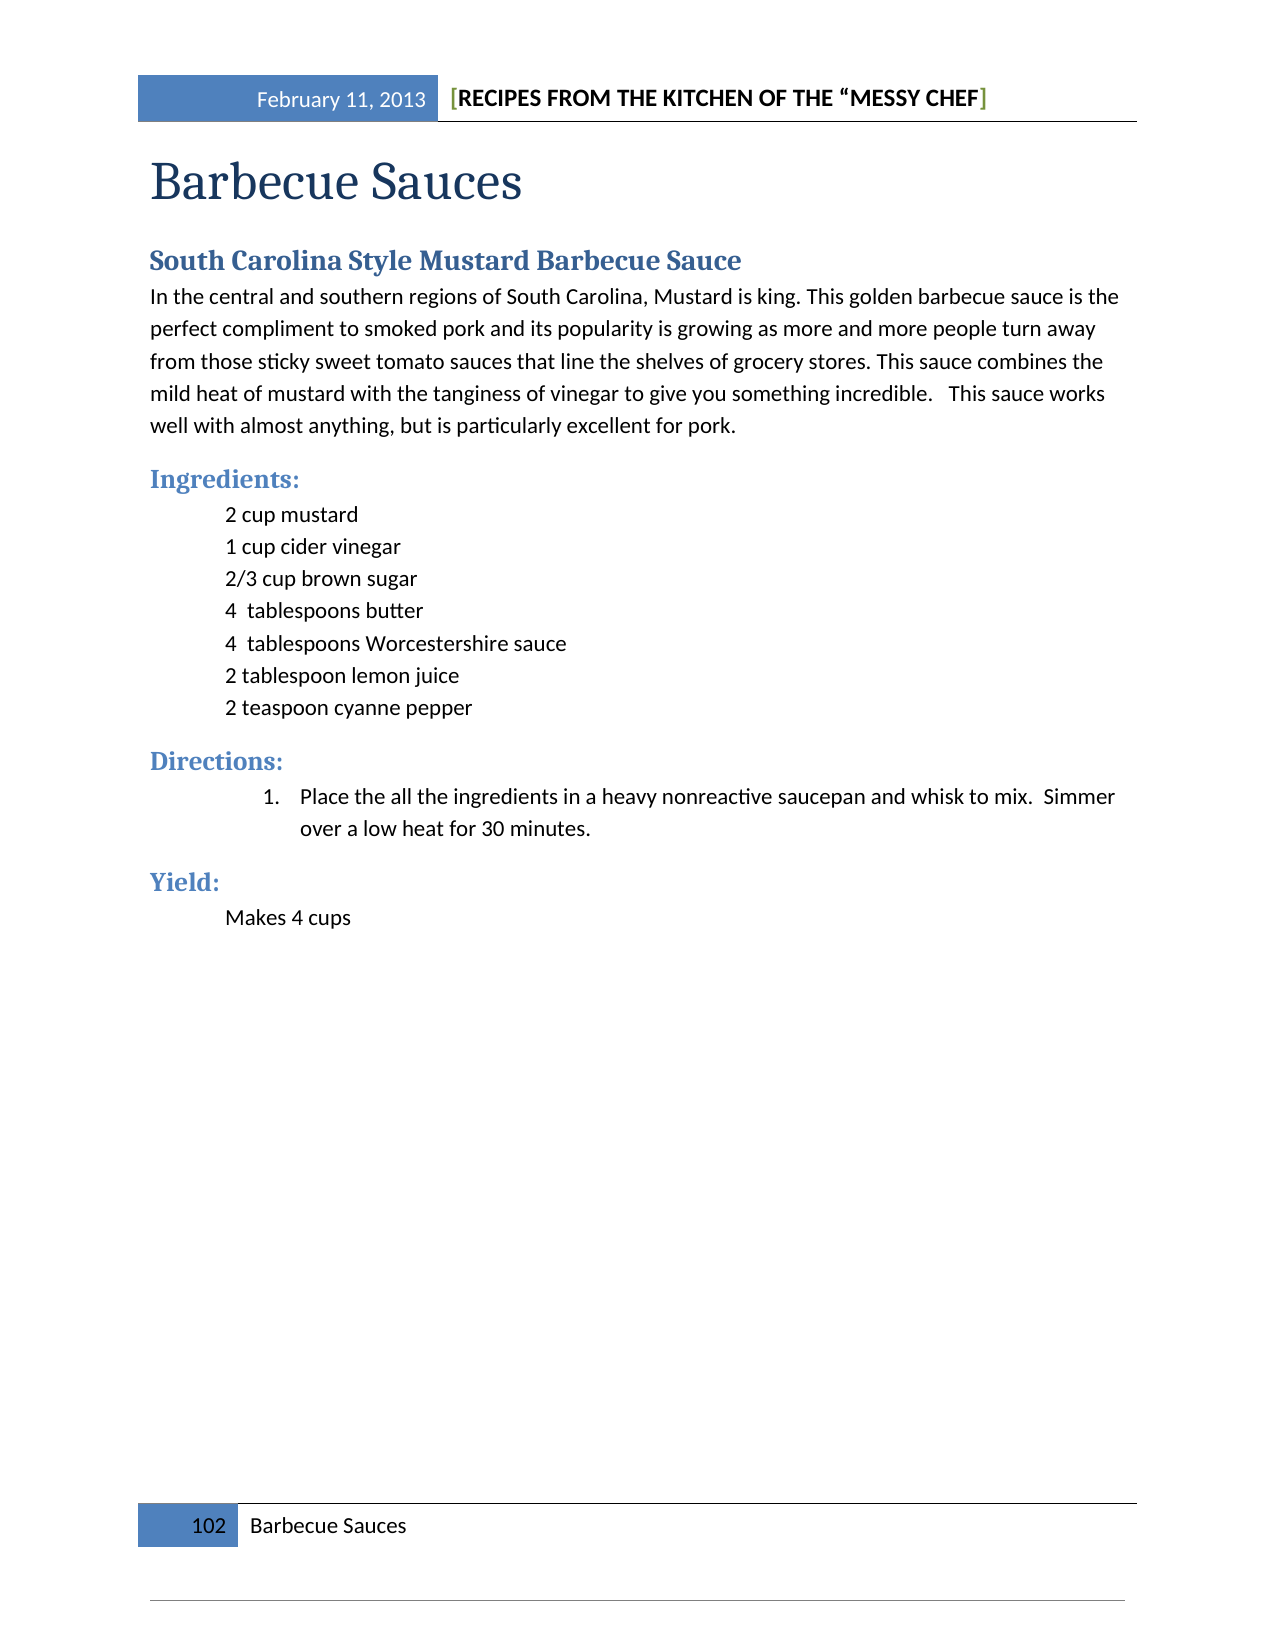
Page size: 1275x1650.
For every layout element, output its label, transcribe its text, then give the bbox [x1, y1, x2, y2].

subtitle Yield: [150, 867, 1125, 898]
list 2/3 cup brown sugar [225, 564, 1125, 592]
subtitle Ingredients: [150, 464, 1125, 495]
subtitle South Carolina Style Mustard Barbecue Sauce [150, 244, 1125, 277]
subtitle Directions: [150, 746, 1125, 777]
list 1 cup cider vinegar [225, 532, 1125, 560]
list 4 tablespoons butter [225, 596, 1125, 624]
list 2 cup mustard [225, 500, 1125, 528]
list 2 tablespoon lemon juice [225, 661, 1125, 689]
subtitle Barbecue Sauces [150, 150, 1125, 213]
list Makes 4 cups [225, 903, 1125, 931]
text In the central and southern regions of South Carolina, Mustard is king. This golden barbecue sauce is the perfect compliment to smoked pork and its popularity is growing as more and more people turn away from those sticky sweet tomato sauces that line the shelves of grocery stores. This sauce combines the mild heat of mustard with the tanginess of vinegar to give you something incredible. This sauce works well with almost anything, but is particularly excellent for pork. [150, 282, 1125, 439]
list Place the all the ingredients in a heavy nonreactive saucepan and whisk to mix. Simmer over a low heat for 30 minutes. [262, 782, 1125, 842]
list 2 teaspoon cyanne pepper [225, 693, 1125, 721]
list 4 tablespoons Worcestershire sauce [225, 629, 1125, 657]
